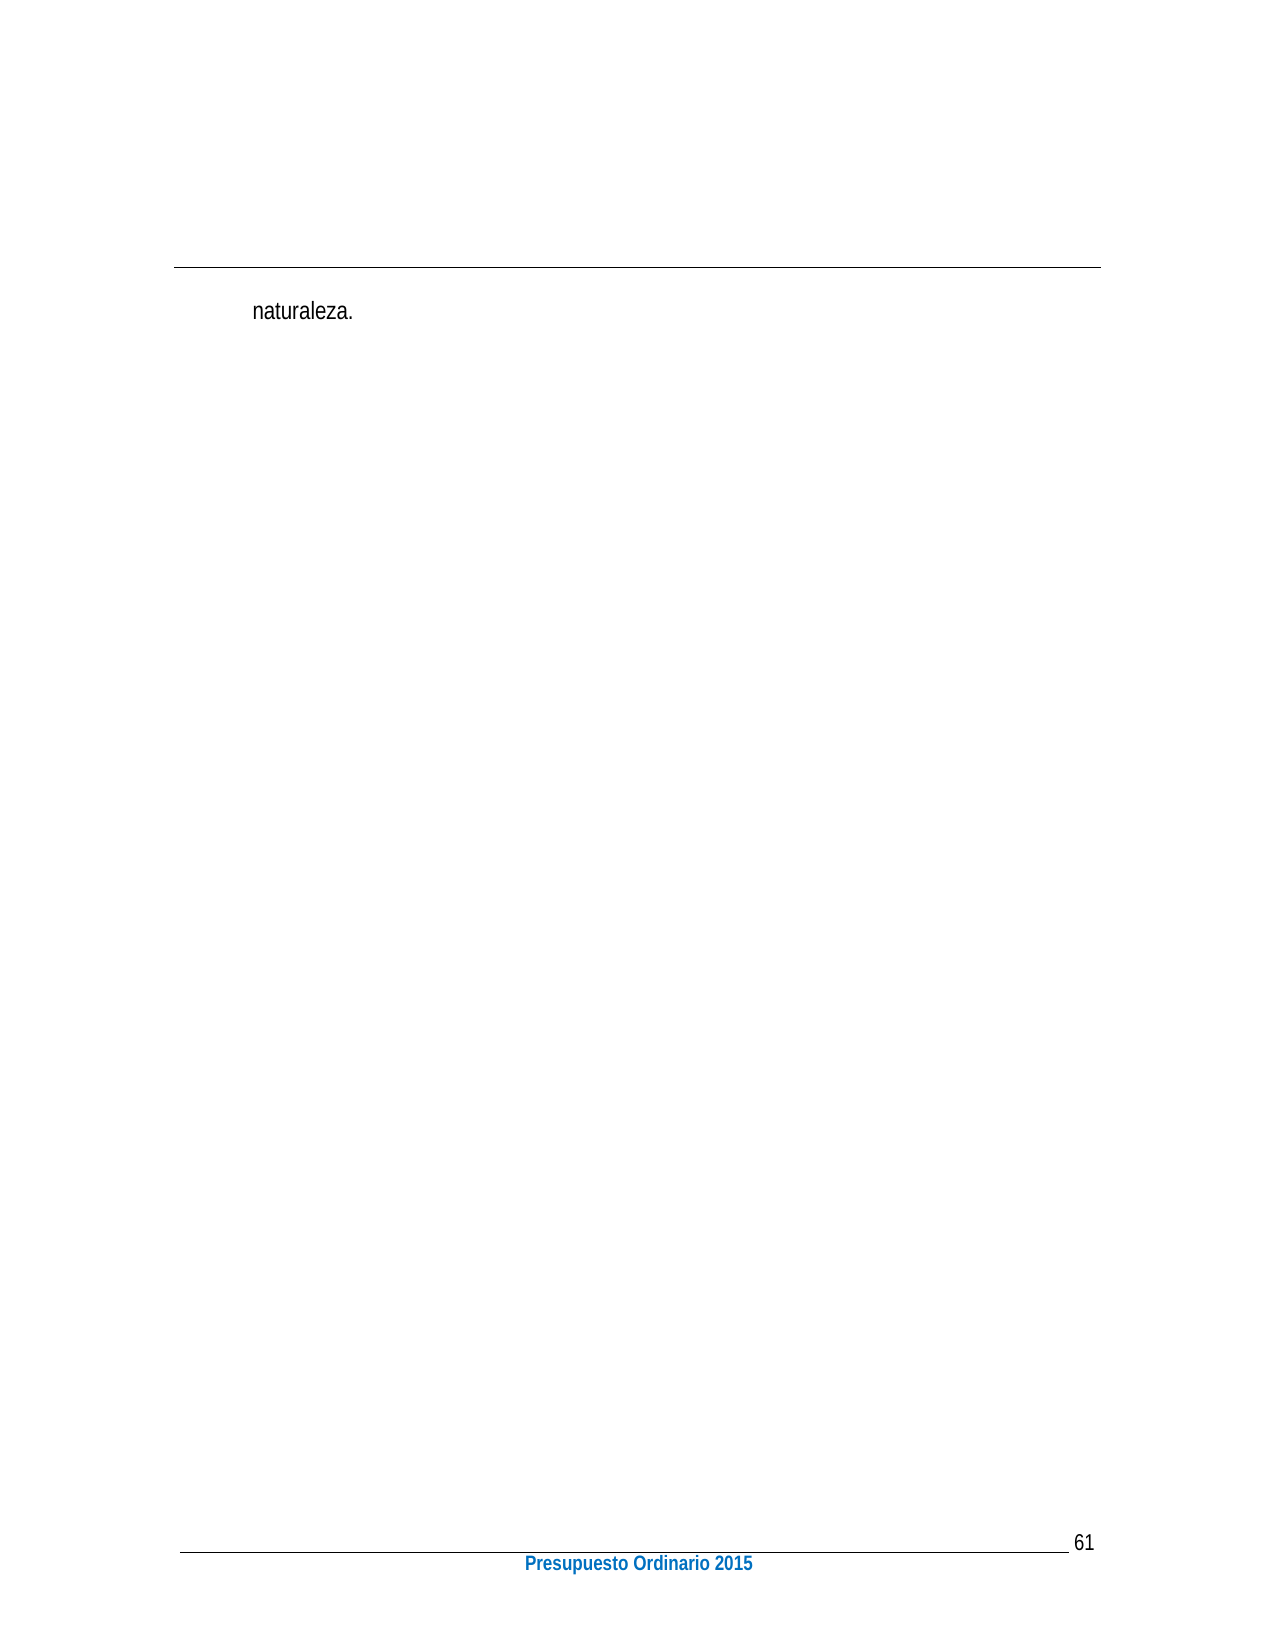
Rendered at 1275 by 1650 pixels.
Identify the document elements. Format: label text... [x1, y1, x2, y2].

text naturaleza. [215, 296, 1104, 325]
